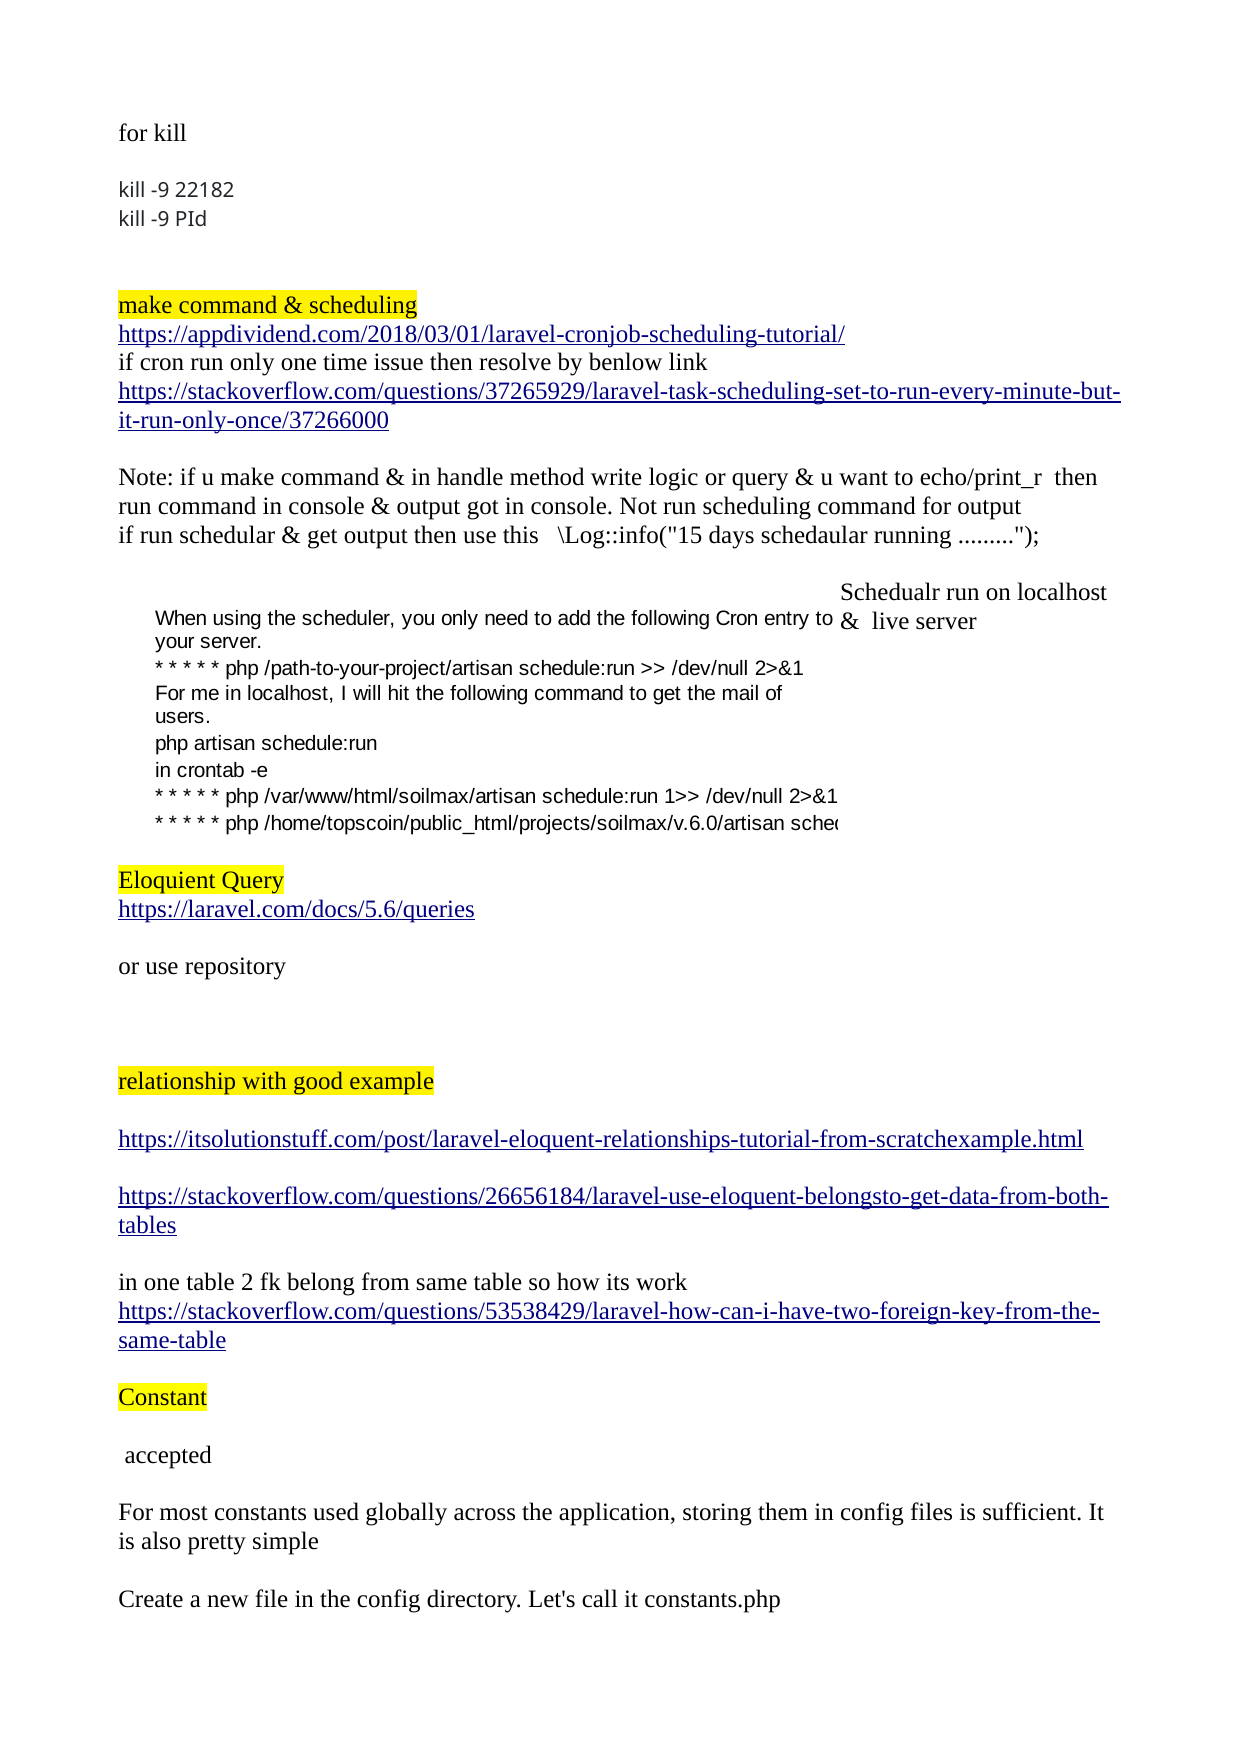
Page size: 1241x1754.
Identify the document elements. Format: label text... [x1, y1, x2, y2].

text https://itsolutionstuff.com/post/laravel-eloquent-relationships-tutorial-from-scratchexample.html [118, 1124, 1122, 1152]
text https://laravel.com/docs/5.6/queries [118, 894, 1122, 922]
text https://appdividend.com/2018/03/01/laravel-cronjob-scheduling-tutorial/ [118, 319, 1122, 347]
text Eloquient Query [118, 865, 1122, 894]
text or use repository [118, 951, 1122, 980]
text https://stackoverflow.com/questions/26656184/laravel-use-eloquent-belongsto-get-data-from-both-tables [118, 1181, 1122, 1239]
text Schedualr run on localhost & live server [118, 577, 1122, 635]
text relationship with good example [118, 1066, 1122, 1095]
text https://stackoverflow.com/questions/37265929/laravel-task-scheduling-set-to-run-every-minute-but-it-run-only-once/37266000 [118, 376, 1122, 434]
text kill -9 22182 [118, 176, 1122, 204]
text Constant [118, 1382, 1122, 1411]
text https://stackoverflow.com/questions/53538429/laravel-how-can-i-have-two-foreign-key-from-the-same-table [118, 1296, 1122, 1354]
text For most constants used globally across the application, storing them in config files is sufficient. It is also pretty simple [118, 1497, 1122, 1555]
text if cron run only one time issue then resolve by benlow link [118, 347, 1122, 376]
text Create a new file in the config directory. Let's call it constants.php [118, 1584, 1122, 1612]
text Note: if u make command & in handle method write logic or query & u want to echo/print_r then run command in console & output got in console. Not run scheduling command for output if run schedular & get output then use this \Log::info("15 days schedaular running ........."); [118, 462, 1122, 549]
text accepted [118, 1440, 1122, 1469]
text in one table 2 fk belong from same table so how its work [118, 1267, 1122, 1296]
text kill -9 PId [118, 204, 1122, 232]
text for kill [118, 118, 1122, 147]
text make command & scheduling [118, 290, 1122, 319]
